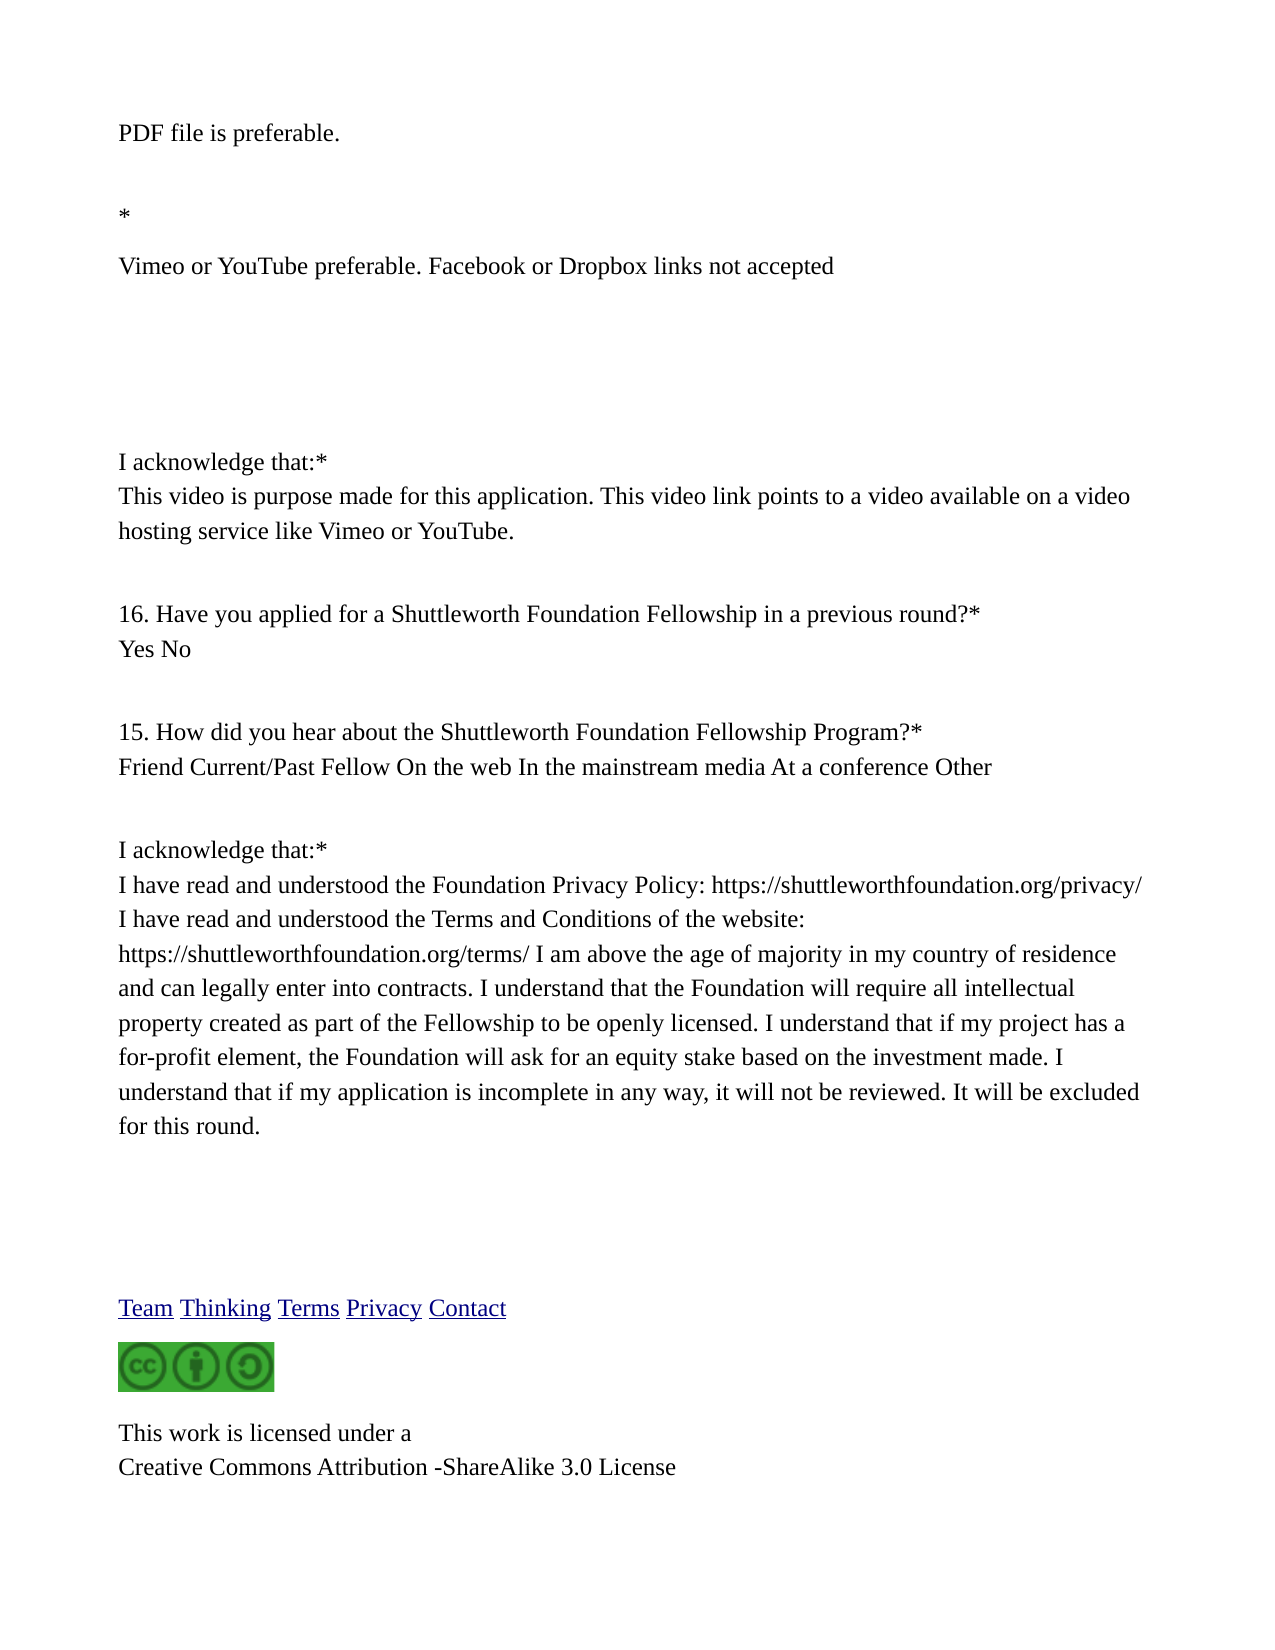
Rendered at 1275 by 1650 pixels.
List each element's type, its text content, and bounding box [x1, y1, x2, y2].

picture [118, 1342, 275, 1392]
text This video is purpose made for this application. This video link points to a video available on a video hosting service like Vimeo or YouTube. [118, 481, 1157, 545]
text * [118, 202, 1157, 230]
text Team Thinking Terms Privacy Contact [118, 1293, 1157, 1322]
text This work is licensed under a Creative Commons Attribution -ShareAlike 3.0 License [118, 1418, 1157, 1481]
text 15. How did you hear about the Shuttleworth Foundation Fellowship Program?* [118, 717, 1157, 746]
text 16. Have you applied for a Shuttleworth Foundation Fellowship in a previous round?* [118, 599, 1157, 628]
text I acknowledge that:* [118, 836, 1157, 864]
text I acknowledge that:* [118, 447, 1157, 476]
text Friend Current/Past Fellow On the web In the mainstream media At a conference Other [118, 752, 1157, 781]
text I have read and understood the Foundation Privacy Policy: https://shuttleworthfoundation.org/privacy/ I have read and understood the Terms and Conditions of the website: https://shuttleworthfoundation.org/terms/ I am above the age of majority in my country of residence and can legally enter into contracts. I understand that the Foundation will require all intellectual property created as part of the Fellowship to be openly licensed. I understand that if my project has a for-profit element, the Foundation will ask for an equity stake based on the investment made. I understand that if my application is incomplete in any way, it will not be reviewed. It will be excluded for this round. [118, 870, 1157, 1140]
text PDF file is preferable. [118, 118, 1157, 147]
text Vimeo or YouTube preferable. Facebook or Dropbox links not accepted [118, 251, 1157, 279]
text Yes No [118, 634, 1157, 663]
